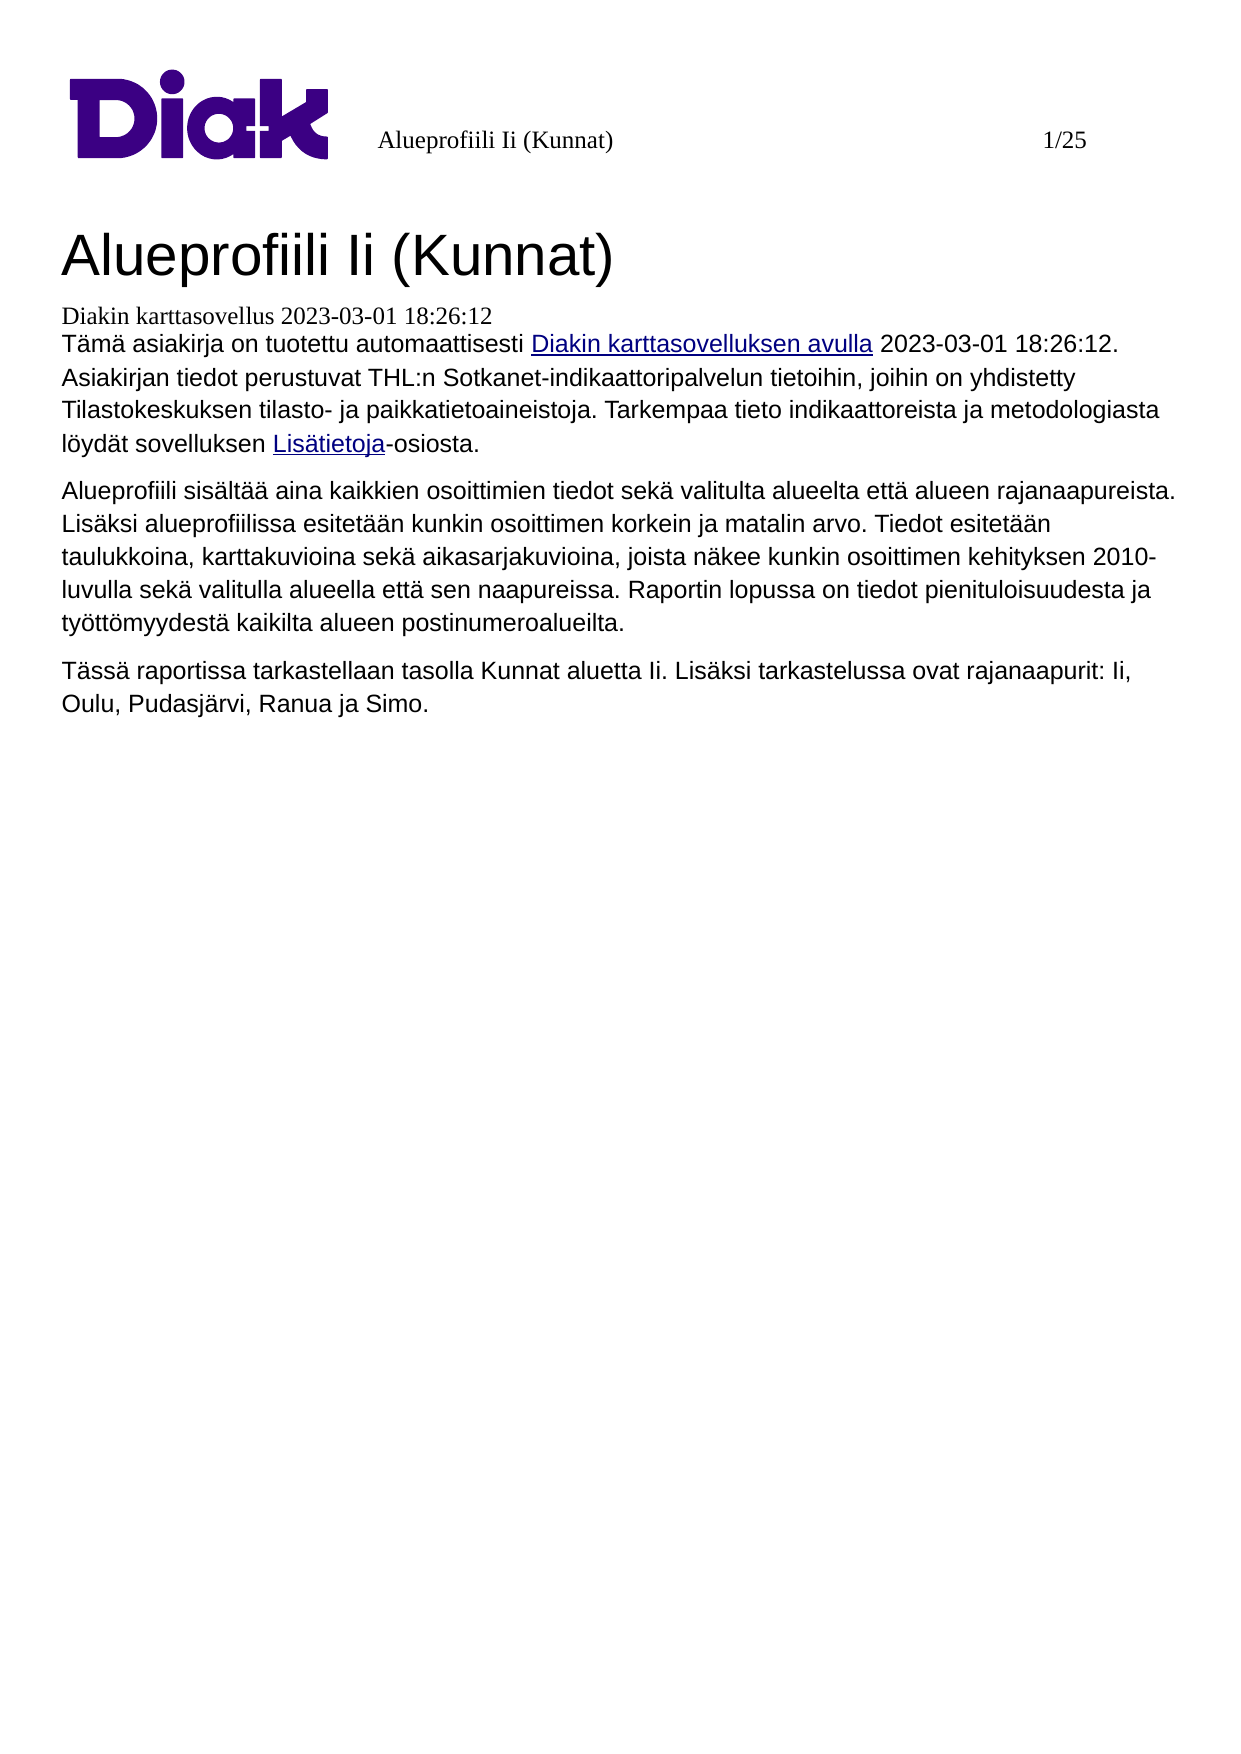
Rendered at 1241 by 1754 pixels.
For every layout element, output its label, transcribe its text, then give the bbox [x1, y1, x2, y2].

text Tässä raportissa tarkastellaan tasolla Kunnat aluetta Ii. Lisäksi tarkastelussa ovat rajanaapurit: Ii, Oulu, Pudasjärvi, Ranua ja Simo. [61, 656, 1179, 718]
text Tämä asiakirja on tuotettu automaattisesti Diakin karttasovelluksen avulla 2023-03-01 18:26:12. Asiakirjan tiedot perustuvat THL:n Sotkanet-indikaattoripalvelun tietoihin, joihin on yhdistetty Tilastokeskuksen tilasto- ja paikkatietoaineistoja. Tarkempaa tieto indikaattoreista ja metodologiasta löydät sovelluksen Lisätietoja-osiosta. [61, 329, 1179, 457]
title Alueprofiili Ii (Kunnat) [61, 221, 1179, 288]
text Alueprofiili sisältää aina kaikkien osoittimien tiedot sekä valitulta alueelta että alueen rajanaapureista. Lisäksi alueprofiilissa esitetään kunkin osoittimen korkein ja matalin arvo. Tiedot esitetään taulukkoina, karttakuvioina sekä aikasarjakuvioina, joista näkee kunkin osoittimen kehityksen 2010-luvulla sekä valitulla alueella että sen naapureissa. Raportin lopussa on tiedot pienituloisuudesta ja työttömyydestä kaikilta alueen postinumeroalueilta. [61, 476, 1179, 637]
text Diakin karttasovellus 2023-03-01 18:26:12 [61, 301, 1179, 329]
